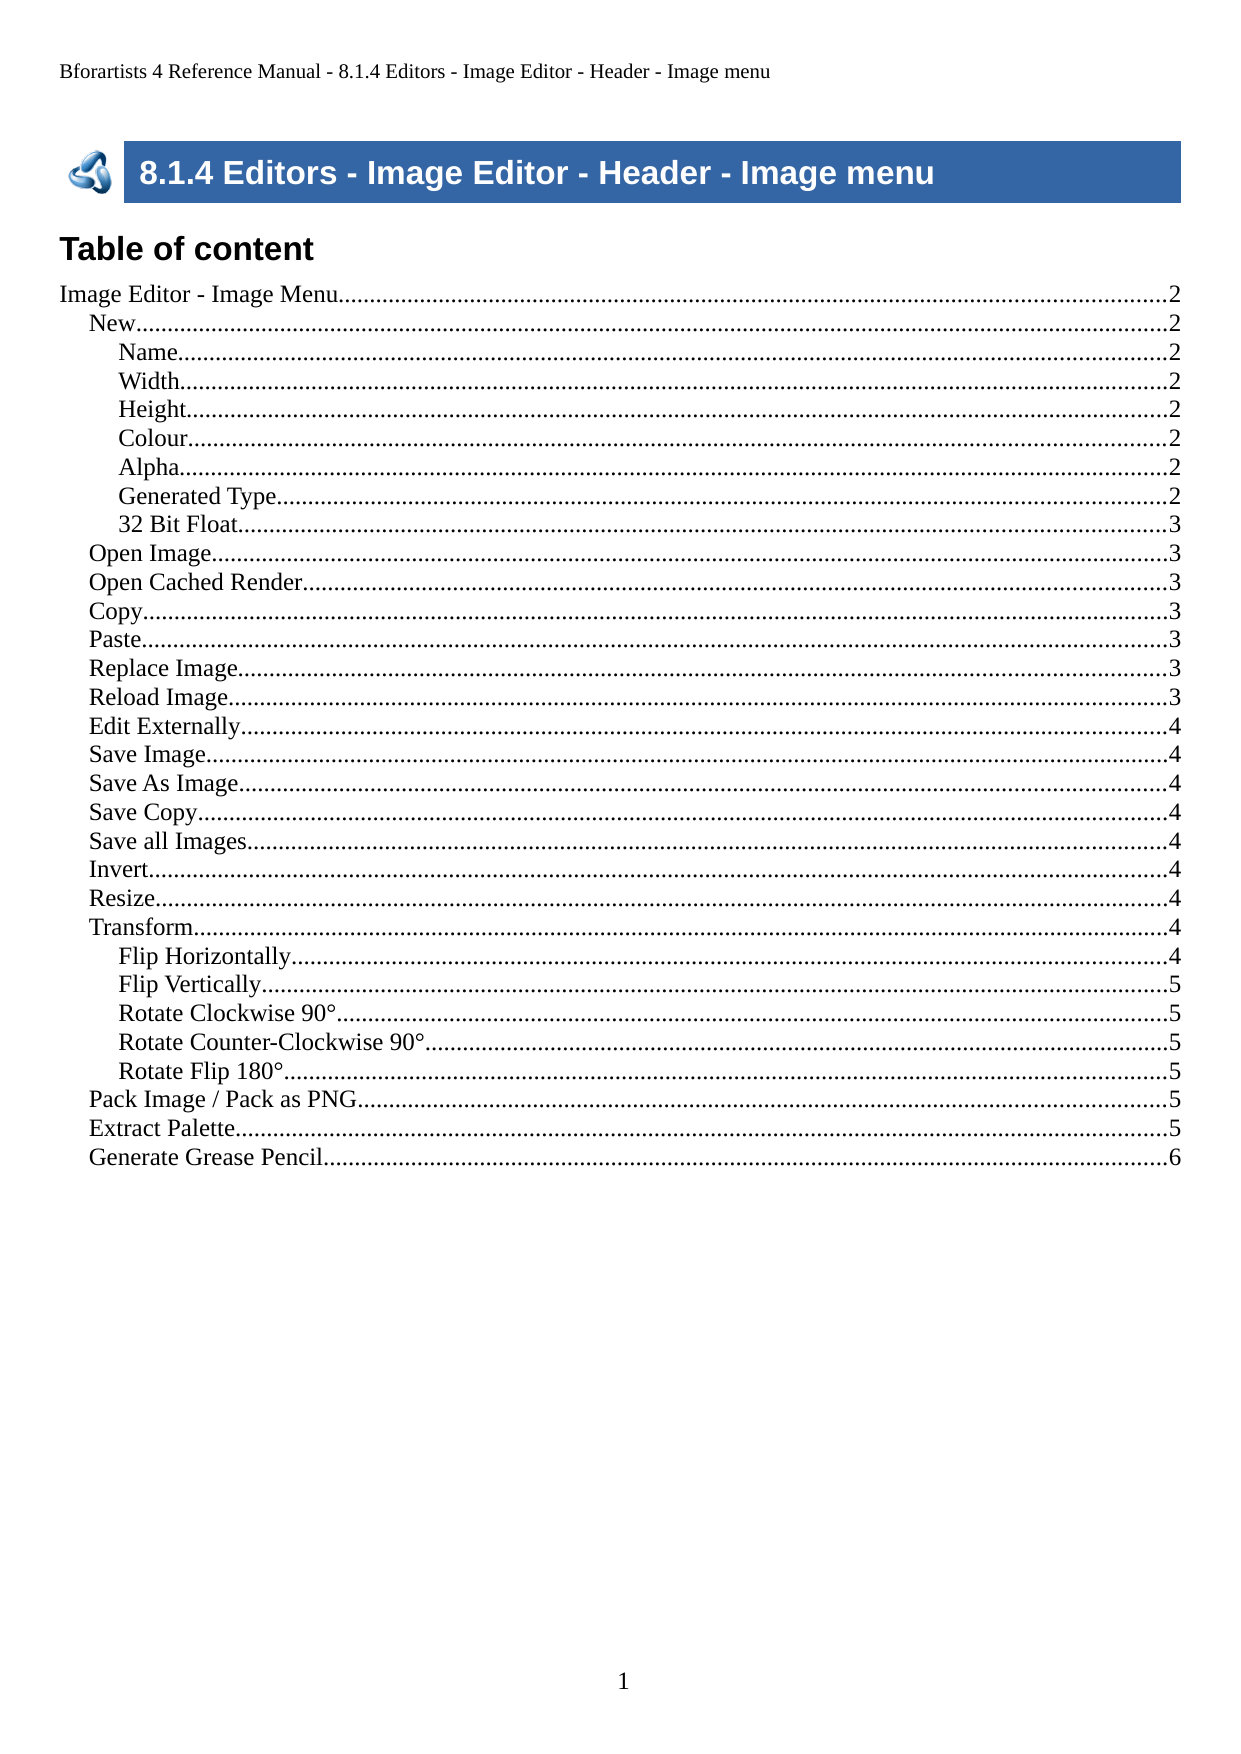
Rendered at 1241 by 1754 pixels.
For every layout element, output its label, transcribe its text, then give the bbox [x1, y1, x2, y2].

text Rotate Clockwise 90° 5 [118, 998, 1181, 1027]
text Copy 3 [88, 596, 1181, 624]
table_header 8.1.4 Editors - Image Editor - Header - Image menu [124, 141, 1181, 203]
text New 2 [88, 308, 1181, 337]
subtitle Table of content [59, 228, 1181, 267]
text Open Cached Render 3 [88, 567, 1181, 596]
text Name 2 [118, 337, 1181, 366]
text Replace Image 3 [88, 653, 1181, 682]
text Flip Horizontally 4 [118, 941, 1181, 969]
text Edit Externally 4 [88, 711, 1181, 739]
text Extract Palette 5 [88, 1113, 1181, 1142]
text Reload Image 3 [88, 682, 1181, 711]
text Generate Grease Pencil 6 [88, 1142, 1181, 1171]
text Resize 4 [88, 883, 1181, 912]
text Invert 4 [88, 854, 1181, 883]
text Rotate Counter-Clockwise 90° 5 [118, 1027, 1181, 1056]
text Save all Images 4 [88, 826, 1181, 854]
text Open Image 3 [88, 538, 1181, 567]
text Alpha 2 [118, 452, 1181, 481]
text Paste 3 [88, 624, 1181, 653]
text Width 2 [118, 366, 1181, 394]
text Rotate Flip 180° 5 [118, 1056, 1181, 1084]
picture [65, 147, 114, 197]
table_header [59, 141, 124, 203]
text Colour 2 [118, 423, 1181, 452]
text Pack Image / Pack as PNG 5 [88, 1084, 1181, 1113]
text 32 Bit Float 3 [118, 509, 1181, 538]
text Flip Vertically 5 [118, 969, 1181, 998]
text Height 2 [118, 394, 1181, 423]
text Generated Type 2 [118, 481, 1181, 509]
text Save Copy 4 [88, 797, 1181, 826]
text Save Image 4 [88, 739, 1181, 768]
text Image Editor - Image Menu 2 [59, 279, 1181, 308]
text Save As Image 4 [88, 768, 1181, 797]
text Transform 4 [88, 912, 1181, 941]
